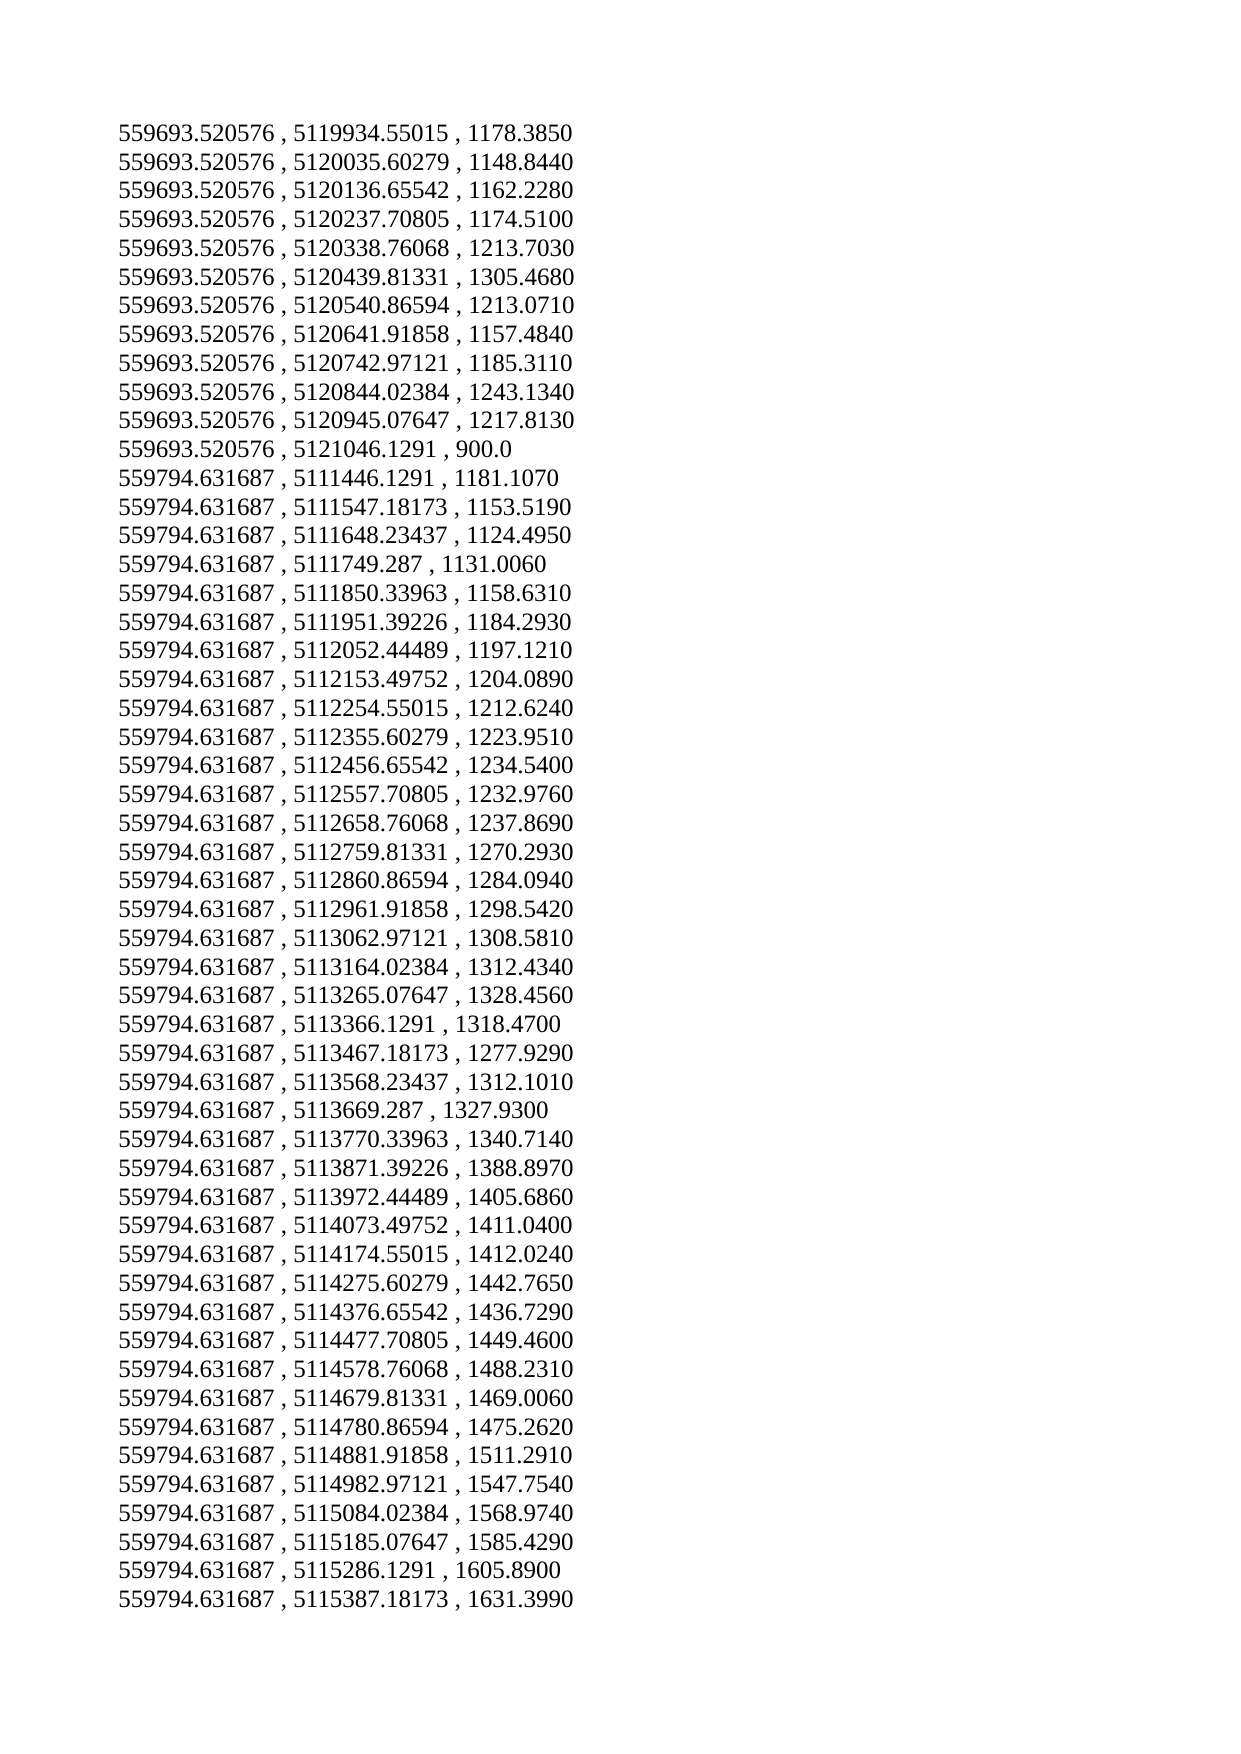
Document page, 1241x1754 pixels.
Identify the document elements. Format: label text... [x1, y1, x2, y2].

text 559794.631687 , 5115185.07647 , 1585.4290 [118, 1527, 1122, 1556]
text 559693.520576 , 5120338.76068 , 1213.7030 [118, 233, 1122, 262]
text 559794.631687 , 5112254.55015 , 1212.6240 [118, 693, 1122, 722]
text 559794.631687 , 5115286.1291 , 1605.8900 [118, 1556, 1122, 1584]
text 559693.520576 , 5120136.65542 , 1162.2280 [118, 176, 1122, 204]
text 559794.631687 , 5112456.65542 , 1234.5400 [118, 751, 1122, 779]
text 559794.631687 , 5112557.70805 , 1232.9760 [118, 779, 1122, 808]
text 559794.631687 , 5112658.76068 , 1237.8690 [118, 808, 1122, 837]
text 559794.631687 , 5114376.65542 , 1436.7290 [118, 1297, 1122, 1326]
text 559794.631687 , 5113366.1291 , 1318.4700 [118, 1009, 1122, 1038]
text 559794.631687 , 5113164.02384 , 1312.4340 [118, 952, 1122, 981]
text 559794.631687 , 5114275.60279 , 1442.7650 [118, 1268, 1122, 1297]
text 559794.631687 , 5113669.287 , 1327.9300 [118, 1096, 1122, 1124]
text 559693.520576 , 5120945.07647 , 1217.8130 [118, 406, 1122, 434]
text 559693.520576 , 5120540.86594 , 1213.0710 [118, 291, 1122, 319]
text 559693.520576 , 5121046.1291 , 900.0 [118, 434, 1122, 463]
text 559794.631687 , 5112759.81331 , 1270.2930 [118, 837, 1122, 866]
text 559794.631687 , 5114982.97121 , 1547.7540 [118, 1469, 1122, 1498]
text 559794.631687 , 5112052.44489 , 1197.1210 [118, 636, 1122, 664]
text 559794.631687 , 5114174.55015 , 1412.0240 [118, 1239, 1122, 1268]
text 559794.631687 , 5111749.287 , 1131.0060 [118, 549, 1122, 578]
text 559794.631687 , 5115387.18173 , 1631.3990 [118, 1584, 1122, 1613]
text 559794.631687 , 5112860.86594 , 1284.0940 [118, 866, 1122, 894]
text 559794.631687 , 5114073.49752 , 1411.0400 [118, 1211, 1122, 1239]
text 559693.520576 , 5119934.55015 , 1178.3850 [118, 118, 1122, 147]
text 559794.631687 , 5111446.1291 , 1181.1070 [118, 463, 1122, 492]
text 559794.631687 , 5111547.18173 , 1153.5190 [118, 492, 1122, 521]
text 559794.631687 , 5113770.33963 , 1340.7140 [118, 1124, 1122, 1153]
text 559794.631687 , 5113062.97121 , 1308.5810 [118, 923, 1122, 952]
text 559794.631687 , 5114578.76068 , 1488.2310 [118, 1354, 1122, 1383]
text 559794.631687 , 5114679.81331 , 1469.0060 [118, 1383, 1122, 1412]
text 559794.631687 , 5113871.39226 , 1388.8970 [118, 1153, 1122, 1182]
text 559693.520576 , 5120439.81331 , 1305.4680 [118, 262, 1122, 291]
text 559794.631687 , 5114881.91858 , 1511.2910 [118, 1441, 1122, 1469]
text 559693.520576 , 5120641.91858 , 1157.4840 [118, 319, 1122, 348]
text 559693.520576 , 5120742.97121 , 1185.3110 [118, 348, 1122, 377]
text 559794.631687 , 5113972.44489 , 1405.6860 [118, 1182, 1122, 1211]
text 559794.631687 , 5112961.91858 , 1298.5420 [118, 894, 1122, 923]
text 559693.520576 , 5120035.60279 , 1148.8440 [118, 147, 1122, 176]
text 559794.631687 , 5113568.23437 , 1312.1010 [118, 1067, 1122, 1096]
text 559794.631687 , 5112355.60279 , 1223.9510 [118, 722, 1122, 751]
text 559794.631687 , 5111648.23437 , 1124.4950 [118, 521, 1122, 549]
text 559794.631687 , 5114477.70805 , 1449.4600 [118, 1326, 1122, 1354]
text 559794.631687 , 5114780.86594 , 1475.2620 [118, 1412, 1122, 1441]
text 559794.631687 , 5111850.33963 , 1158.6310 [118, 578, 1122, 607]
text 559794.631687 , 5111951.39226 , 1184.2930 [118, 607, 1122, 636]
text 559794.631687 , 5113467.18173 , 1277.9290 [118, 1038, 1122, 1067]
text 559794.631687 , 5112153.49752 , 1204.0890 [118, 664, 1122, 693]
text 559693.520576 , 5120237.70805 , 1174.5100 [118, 204, 1122, 233]
text 559693.520576 , 5120844.02384 , 1243.1340 [118, 377, 1122, 406]
text 559794.631687 , 5115084.02384 , 1568.9740 [118, 1498, 1122, 1527]
text 559794.631687 , 5113265.07647 , 1328.4560 [118, 981, 1122, 1009]
